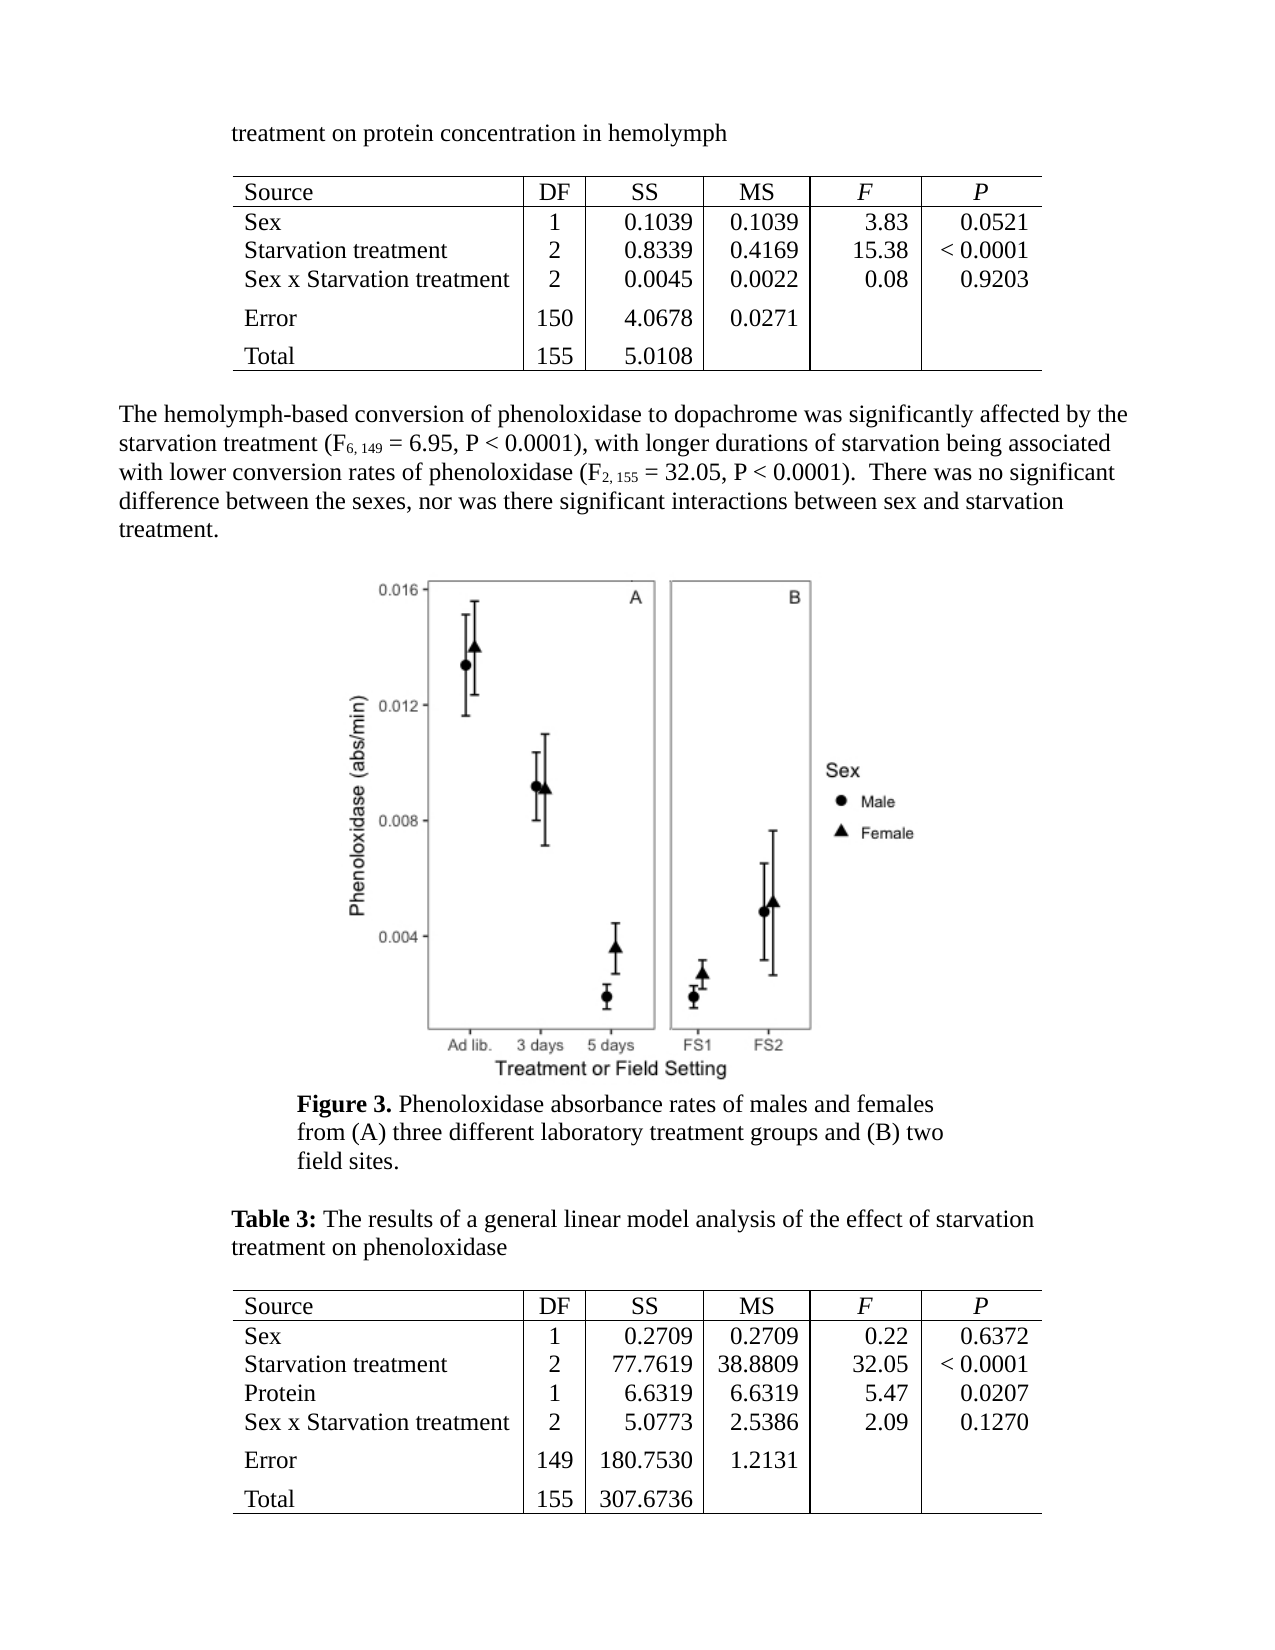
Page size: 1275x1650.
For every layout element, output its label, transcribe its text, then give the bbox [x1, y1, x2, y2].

table_cell 0.0521 [922, 207, 1042, 236]
table_cell Total [233, 341, 523, 370]
table_cell Sex x Starvation treatment [233, 1407, 523, 1436]
table_header Source [233, 177, 523, 206]
table_cell Starvation treatment [233, 1350, 523, 1378]
table_cell 2 [524, 1407, 585, 1436]
table_header DF [524, 1291, 585, 1320]
text Table 3: The results of a general linear model analysis of the effect of starvation treatment on phenoloxidase [231, 1204, 1035, 1261]
table_cell [811, 341, 921, 370]
table_header MS [704, 1291, 809, 1320]
table_cell 0.8339 [586, 236, 703, 264]
table_cell 32.05 [811, 1350, 921, 1378]
text treatment on protein concentration in hemolymph [231, 118, 1044, 147]
table_cell [922, 1436, 1042, 1484]
table_header DF [524, 177, 585, 206]
table_cell 0.1039 [704, 207, 809, 236]
table_cell [811, 1436, 921, 1484]
table_cell 155 [524, 341, 585, 370]
table_cell 3.83 [811, 207, 921, 236]
table_header SS [586, 177, 703, 206]
table_cell 0.0271 [704, 293, 809, 341]
table_header P [922, 1291, 1042, 1320]
table_header F [811, 1291, 921, 1320]
table_cell 2 [524, 1350, 585, 1378]
table_cell 2 [524, 264, 585, 293]
table_cell [922, 293, 1042, 341]
text Figure 3. Phenoloxidase absorbance rates of males and females from (A) three different laboratory treatment groups and (B) two field sites. [297, 1089, 988, 1175]
picture [341, 572, 935, 1089]
table_cell 149 [524, 1436, 585, 1484]
table_cell 1 [524, 1321, 585, 1349]
table_cell 0.22 [811, 1321, 921, 1349]
table_cell Protein [233, 1378, 523, 1407]
table_cell 77.7619 [586, 1350, 703, 1378]
table_cell 150 [524, 293, 585, 341]
table_cell 155 [524, 1484, 585, 1512]
table_cell Error [233, 293, 523, 341]
table_cell 0.0022 [704, 264, 809, 293]
table_cell 2.5386 [704, 1407, 809, 1436]
table_cell Starvation treatment [233, 236, 523, 264]
table_cell 0.9203 [922, 264, 1042, 293]
table_header P [922, 177, 1042, 206]
table_cell [704, 1484, 809, 1512]
table_cell [811, 293, 921, 341]
table_cell < 0.0001 [922, 1350, 1042, 1378]
table_cell 1 [524, 1378, 585, 1407]
table_cell 0.2709 [586, 1321, 703, 1349]
table_cell 5.0108 [586, 341, 703, 370]
table_cell [922, 1484, 1042, 1512]
table_cell 0.1270 [922, 1407, 1042, 1436]
table_header SS [586, 1291, 703, 1320]
table_cell 307.6736 [586, 1484, 703, 1512]
table_cell 0.0207 [922, 1378, 1042, 1407]
table_cell 0.0045 [586, 264, 703, 293]
table_header F [811, 177, 921, 206]
table_cell 0.1039 [586, 207, 703, 236]
table_cell 15.38 [811, 236, 921, 264]
table_cell Total [233, 1484, 523, 1512]
table_cell Sex [233, 1321, 523, 1349]
table_cell 1 [524, 207, 585, 236]
table_cell 5.47 [811, 1378, 921, 1407]
table_cell 0.6372 [922, 1321, 1042, 1349]
table_cell 2.09 [811, 1407, 921, 1436]
table_header MS [704, 177, 809, 206]
table_cell [704, 341, 809, 370]
table_cell Sex x Starvation treatment [233, 264, 523, 293]
text The hemolymph-based conversion of phenoloxidase to dopachrome was significantly affected by the starvation treatment (F6, 149 = 6.95, P < 0.0001), with longer durations of starvation being associated with lower conversion rates of phenoloxidase (F2, 155 = 32.05, P < 0.0001). There was no significant difference between the sexes, nor was there significant interactions between sex and starvation treatment. [118, 399, 1156, 543]
table_cell 2 [524, 236, 585, 264]
table_cell 38.8809 [704, 1350, 809, 1378]
table_cell 180.7530 [586, 1436, 703, 1484]
table_cell 4.0678 [586, 293, 703, 341]
table_cell [922, 341, 1042, 370]
table_cell 5.0773 [586, 1407, 703, 1436]
table_cell [811, 1484, 921, 1512]
table_cell Error [233, 1436, 523, 1484]
table_cell < 0.0001 [922, 236, 1042, 264]
table_cell 0.4169 [704, 236, 809, 264]
table_cell Sex [233, 207, 523, 236]
table_cell 1.2131 [704, 1436, 809, 1484]
table_cell 0.2709 [704, 1321, 809, 1349]
table_cell 6.6319 [704, 1378, 809, 1407]
table_header Source [233, 1291, 523, 1320]
table_cell 0.08 [811, 264, 921, 293]
table_cell 6.6319 [586, 1378, 703, 1407]
